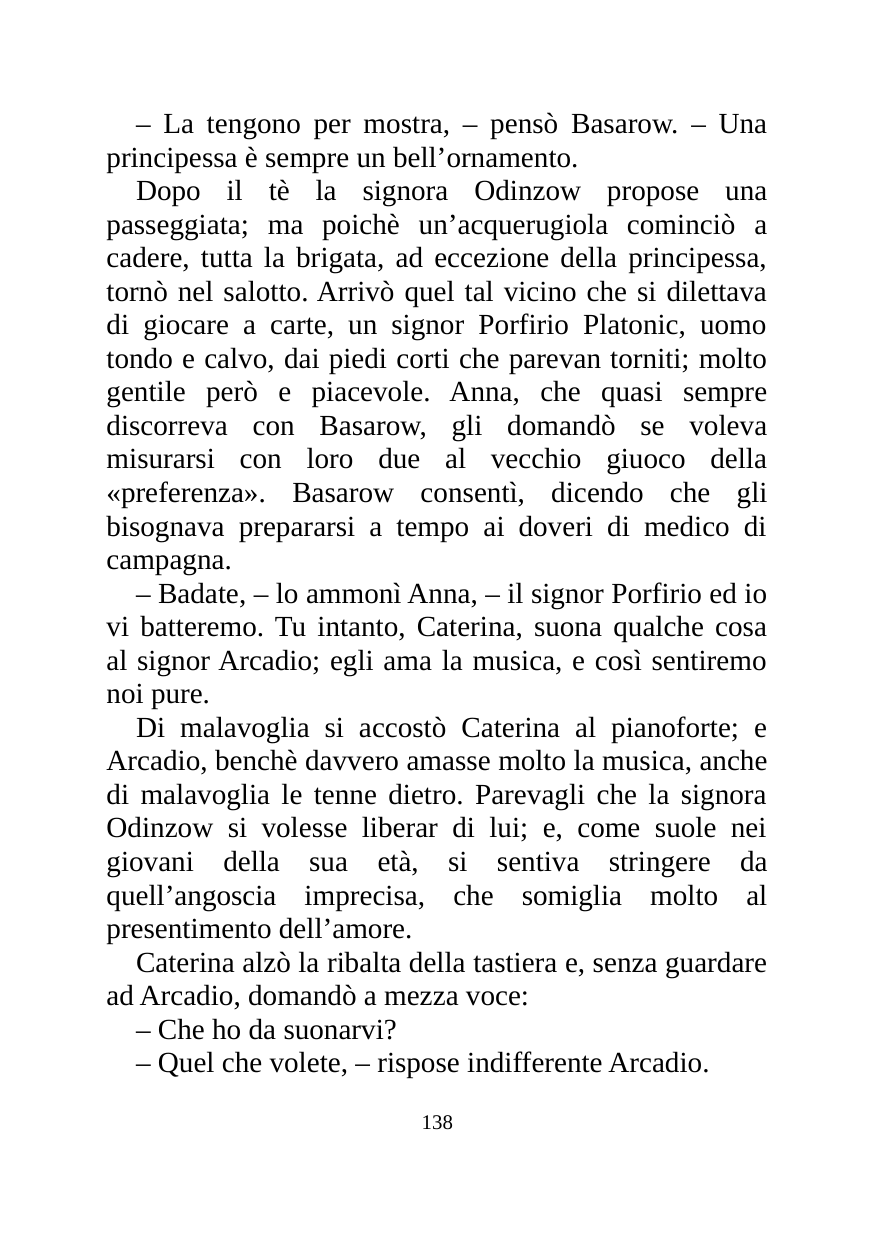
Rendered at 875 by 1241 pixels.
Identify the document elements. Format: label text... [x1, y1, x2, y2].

text – Che ho da suonarvi? [106, 1012, 768, 1045]
text Caterina alzò la ribalta della tastiera e, senza guardare ad Arcadio, domandò a mezza voce: [106, 945, 768, 1012]
text – Badate, – lo ammonì Anna, – il signor Porfirio ed io vi batteremo. Tu intanto, Caterina, suona qualche cosa al signor Arcadio; egli ama la musica, e così sentiremo noi pure. [106, 576, 768, 710]
text Dopo il tè la signora Odinzow propose una passeggiata; ma poichè un’acquerugiola cominciò a cadere, tutta la brigata, ad eccezione della principessa, tornò nel salotto. Arrivò quel tal vicino che si dilettava di giocare a carte, un signor Porfirio Platonic, uomo tondo e calvo, dai piedi corti che parevan torniti; molto gentile però e piacevole. Anna, che quasi sempre discorreva con Basarow, gli domandò se voleva misurarsi con loro due al vecchio giuoco della «preferenza». Basarow consentì, dicendo che gli bisognava prepararsi a tempo ai doveri di medico di campagna. [106, 173, 768, 576]
text – Quel che volete, – rispose indifferente Arcadio. [106, 1045, 768, 1079]
text Di malavoglia si accostò Caterina al pianoforte; e Arcadio, benchè davvero amasse molto la musica, anche di malavoglia le tenne dietro. Parevagli che la signora Odinzow si volesse liberar di lui; e, come suole nei giovani della sua età, si sentiva stringere da quell’angoscia imprecisa, che somiglia molto al presentimento dell’amore. [106, 710, 768, 945]
text – La tengono per mostra, – pensò Basarow. – Una principessa è sempre un bell’ornamento. [106, 106, 768, 173]
